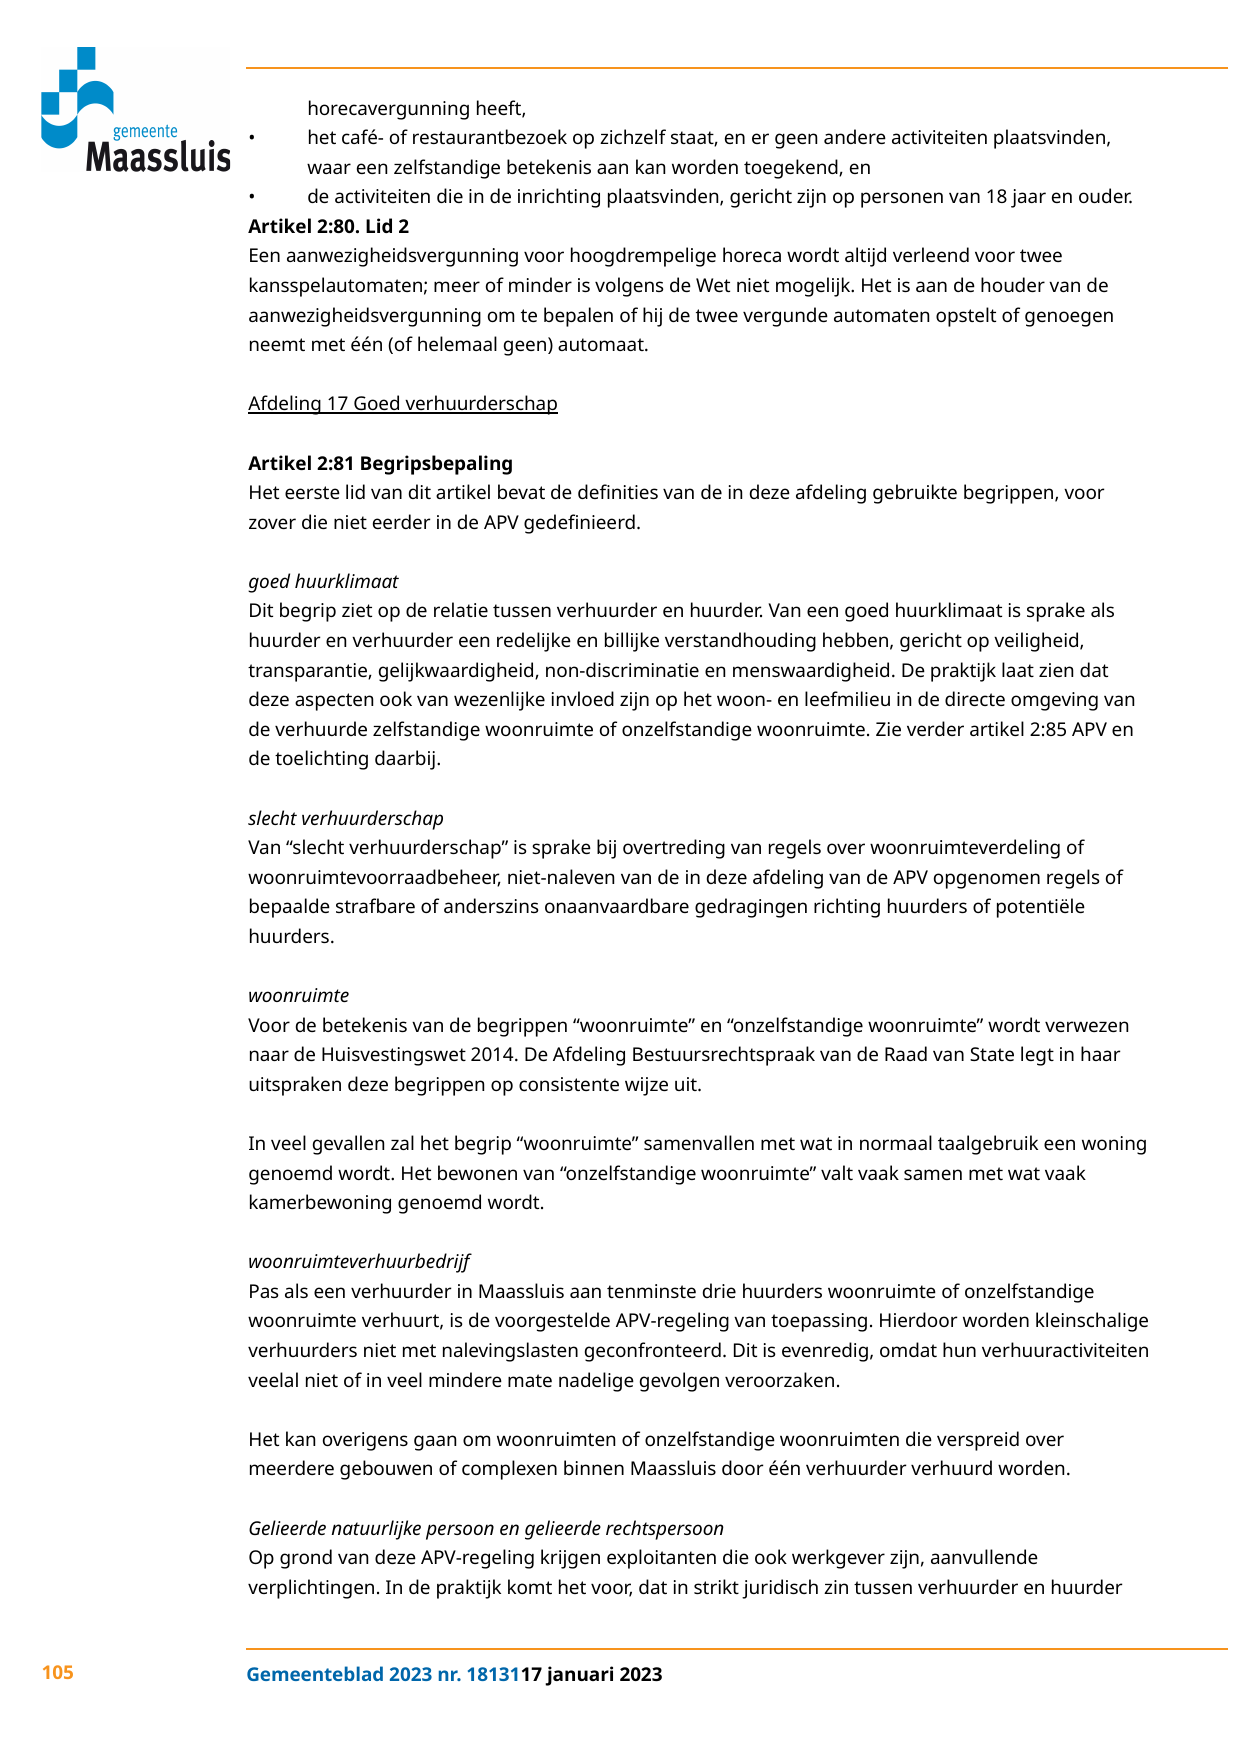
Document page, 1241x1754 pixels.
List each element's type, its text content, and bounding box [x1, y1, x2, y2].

text Artikel 2:80. Lid 2 [248, 213, 1152, 239]
text In veel gevallen zal het begrip “woonruimte” samenvallen met wat in normaal taalgebruik een woning genoemd wordt. Het bewonen van “onzelfstandige woonruimte” valt vaak samen met wat vaak kamerbewoning genoemd wordt. [248, 1130, 1152, 1215]
text Van “slecht verhuurderschap” is sprake bij overtreding van regels over woonruimteverdeling of woonruimtevoorraadbeheer, niet-naleven van de in deze afdeling van de APV opgenomen regels of bepaalde strafbare of anderszins onaanvaardbare gedragingen richting huurders of potentiële huurders. [248, 834, 1152, 949]
text slecht verhuurderschap [248, 805, 1152, 831]
text Een aanwezigheidsvergunning voor hoogdrempelige horeca wordt altijd verleend voor twee kansspelautomaten; meer of minder is volgens de Wet niet mogelijk. Het is aan de houder van de aanwezigheidsvergunning om te bepalen of hij de twee vergunde automaten opstelt of genoegen neemt met één (of helemaal geen) automaat. [248, 243, 1152, 357]
text goed huurklimaat [248, 568, 1152, 594]
picture [41, 47, 231, 172]
text Op grond van deze APV-regeling krijgen exploitanten die ook werkgever zijn, aanvullende verplichtingen. In de praktijk komt het voor, dat in strikt juridisch zin tussen verhuurder en huurder [248, 1544, 1152, 1600]
picture [41, 47, 77, 92]
text Pas als een verhuurder in Maassluis aan tenminste drie huurders woonruimte of onzelfstandige woonruimte verhuurt, is de voorgestelde APV-regeling van toepassing. Hierdoor worden kleinschalige verhuurders niet met nalevingslasten geconfronteerd. Dit is evenredig, omdat hun verhuuractiviteiten veelal niet of in veel mindere mate nadelige gevolgen veroorzaken. [248, 1278, 1152, 1393]
text Dit begrip ziet op de relatie tussen verhuurder en huurder. Van een goed huurklimaat is sprake als huurder en verhuurder een redelijke en billijke verstandhouding hebben, gericht op veiligheid, transparantie, gelijkwaardigheid, non-discriminatie en menswaardigheid. De praktijk laat zien dat deze aspecten ook van wezenlijke invloed zijn op het woon- en leefmilieu in de directe omgeving van de verhuurde zelfstandige woonruimte of onzelfstandige woonruimte. Zie verder artikel 2:85 APV en de toelichting daarbij. [248, 598, 1152, 771]
text Het kan overigens gaan om woonruimten of onzelfstandige woonruimten die verspreid over meerdere gebouwen of complexen binnen Maassluis door één verhuurder verhuurd worden. [248, 1426, 1152, 1481]
text Artikel 2:81 Begripsbepaling [248, 450, 1152, 476]
text woonruimteverhuurbedrijf [248, 1248, 1152, 1274]
list de activiteiten die in de inrichting plaatsvinden, gericht zijn op personen van 18 jaar en ouder. [248, 183, 1152, 209]
text Voor de betekenis van de begrippen “woonruimte” en “onzelfstandige woonruimte” wordt verwezen naar de Huisvestingswet 2014. De Afdeling Bestuursrechtspraak van de Raad van State legt in haar uitspraken deze begrippen op consistente wijze uit. [248, 1012, 1152, 1097]
list horecavergunning heeft, [248, 95, 1152, 121]
text Afdeling 17 Goed verhuurderschap [248, 391, 1152, 416]
text Gelieerde natuurlijke persoon en gelieerde rechtspersoon [248, 1515, 1152, 1541]
text woonruimte [248, 982, 1152, 1008]
list het café- of restaurantbezoek op zichzelf staat, en er geen andere activiteiten plaatsvinden, waar een zelfstandige betekenis aan kan worden toegekend, en [248, 124, 1152, 180]
text Het eerste lid van dit artikel bevat de definities van de in deze afdeling gebruikte begrippen, voor zover die niet eerder in de APV gedefinieerd. [248, 479, 1152, 535]
